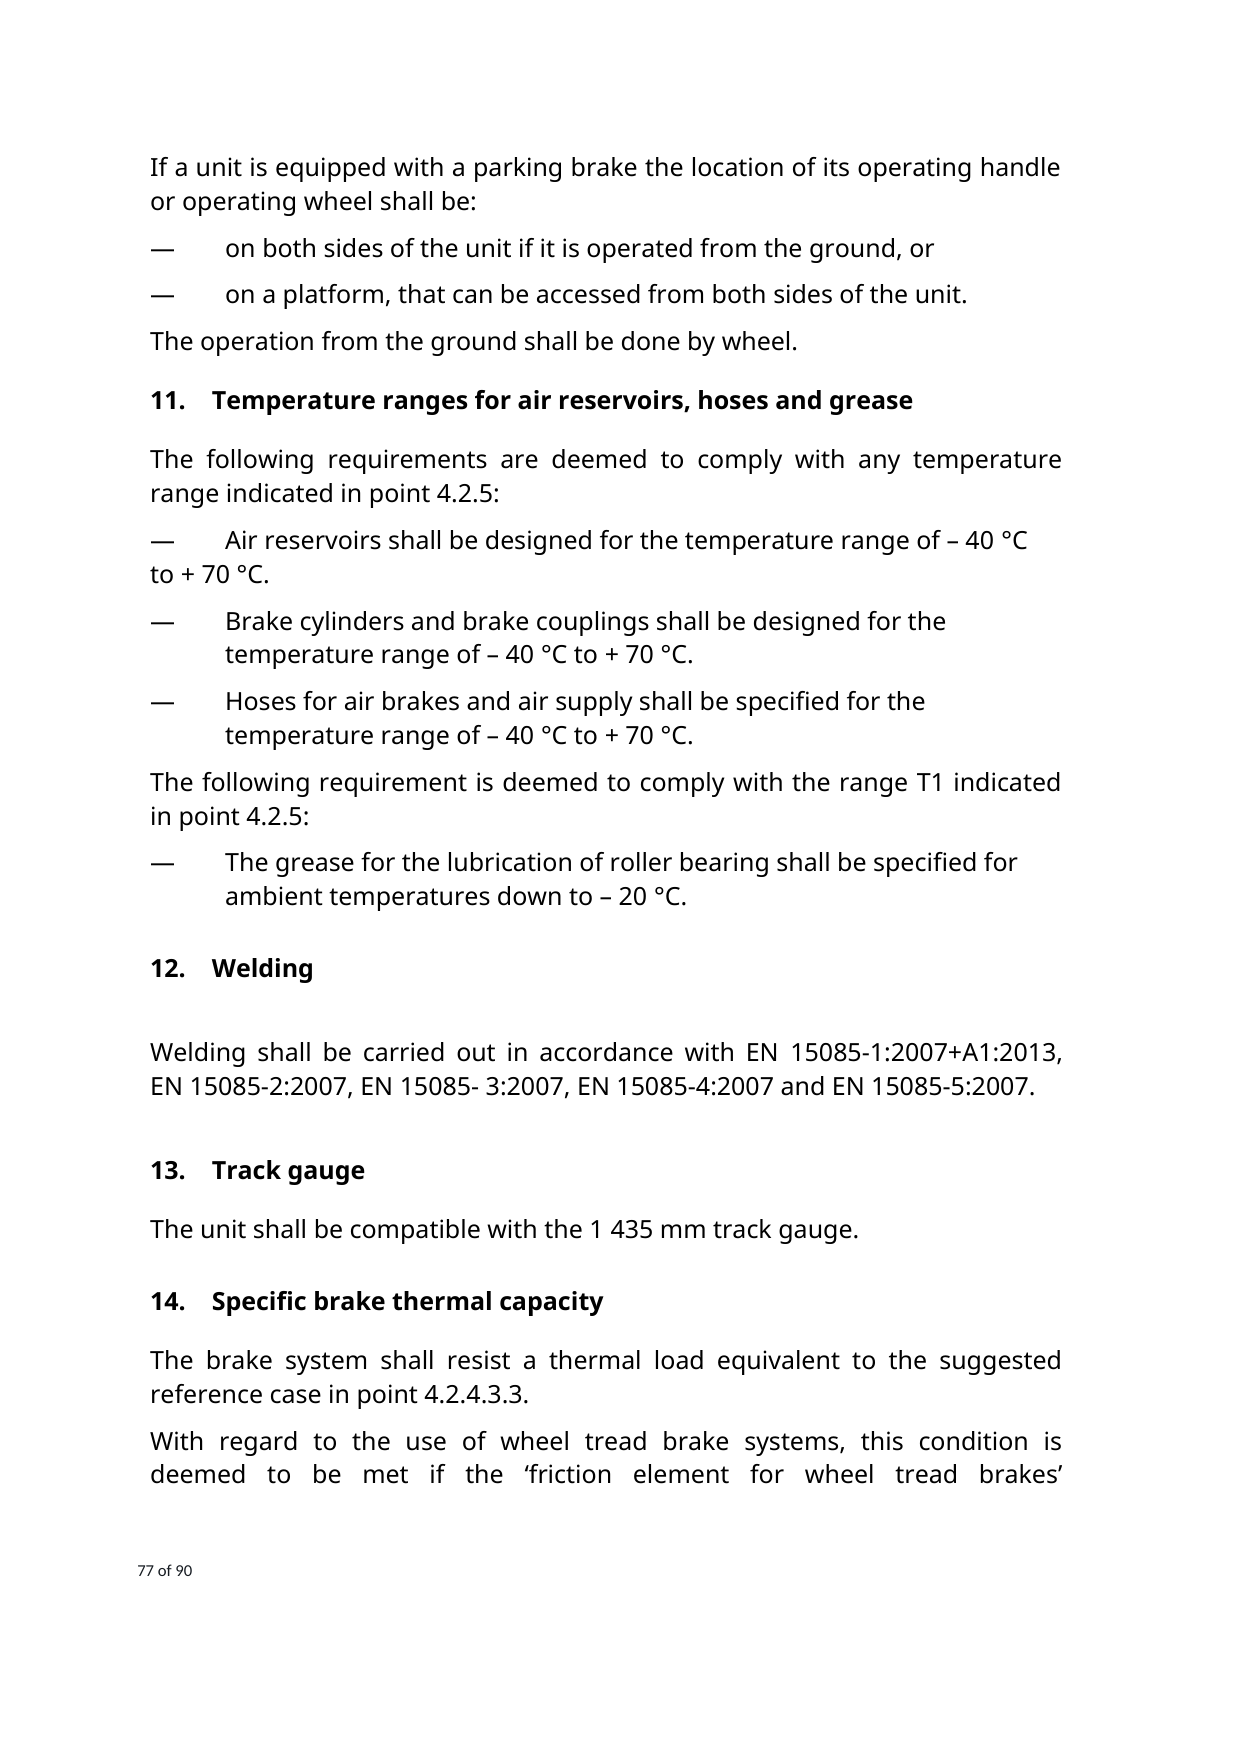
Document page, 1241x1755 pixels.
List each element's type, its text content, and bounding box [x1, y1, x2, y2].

text The brake system shall resist a thermal load equivalent to the suggested reference case in point 4.2.4.3.3. [150, 1342, 1063, 1411]
text The following requirements are deemed to comply with any temperature range indicated in point 4.2.5: [150, 442, 1063, 510]
text — on both sides of the unit if it is operated from the ground, or [150, 231, 1063, 265]
text The unit shall be compatible with the 1 435 mm track gauge. [150, 1212, 1063, 1246]
text — Air reservoirs shall be designed for the temperature range of – 40 °C to + 70 °C. [150, 522, 1063, 591]
text The following requirement is deemed to comply with the range T1 indicated in point 4.2.5: [150, 764, 1063, 832]
text — Hoses for air brakes and air supply shall be specified for the temperature range of – 40 °C to + 70 °C. [150, 684, 1063, 752]
text 13. Track gauge [150, 1153, 1063, 1187]
text — The grease for the lubrication of roller bearing shall be specified for ambient temperatures down to – 20 °C. [150, 845, 1063, 913]
text If a unit is equipped with a parking brake the location of its operating handle or operating wheel shall be: [150, 150, 1063, 218]
text 14. Specific brake thermal capacity [150, 1283, 1063, 1317]
text With regard to the use of wheel tread brake systems, this condition is deemed to be met if the ‘friction element for wheel tread brakes’ [150, 1423, 1063, 1491]
text Welding shall be carried out in accordance with EN 15085-1:2007+A1:2013, EN 15085-2:2007, EN 15085- 3:2007, EN 15085-4:2007 and EN 15085-5:2007. [150, 1035, 1063, 1103]
text — Brake cylinders and brake couplings shall be designed for the temperature range of – 40 °C to + 70 °C. [150, 603, 1063, 671]
text The operation from the ground shall be done by wheel. [150, 324, 1063, 358]
text — on a platform, that can be accessed from both sides of the unit. [150, 277, 1063, 311]
text 11. Temperature ranges for air reservoirs, hoses and grease [150, 383, 1063, 417]
text 12. Welding [150, 951, 1063, 985]
